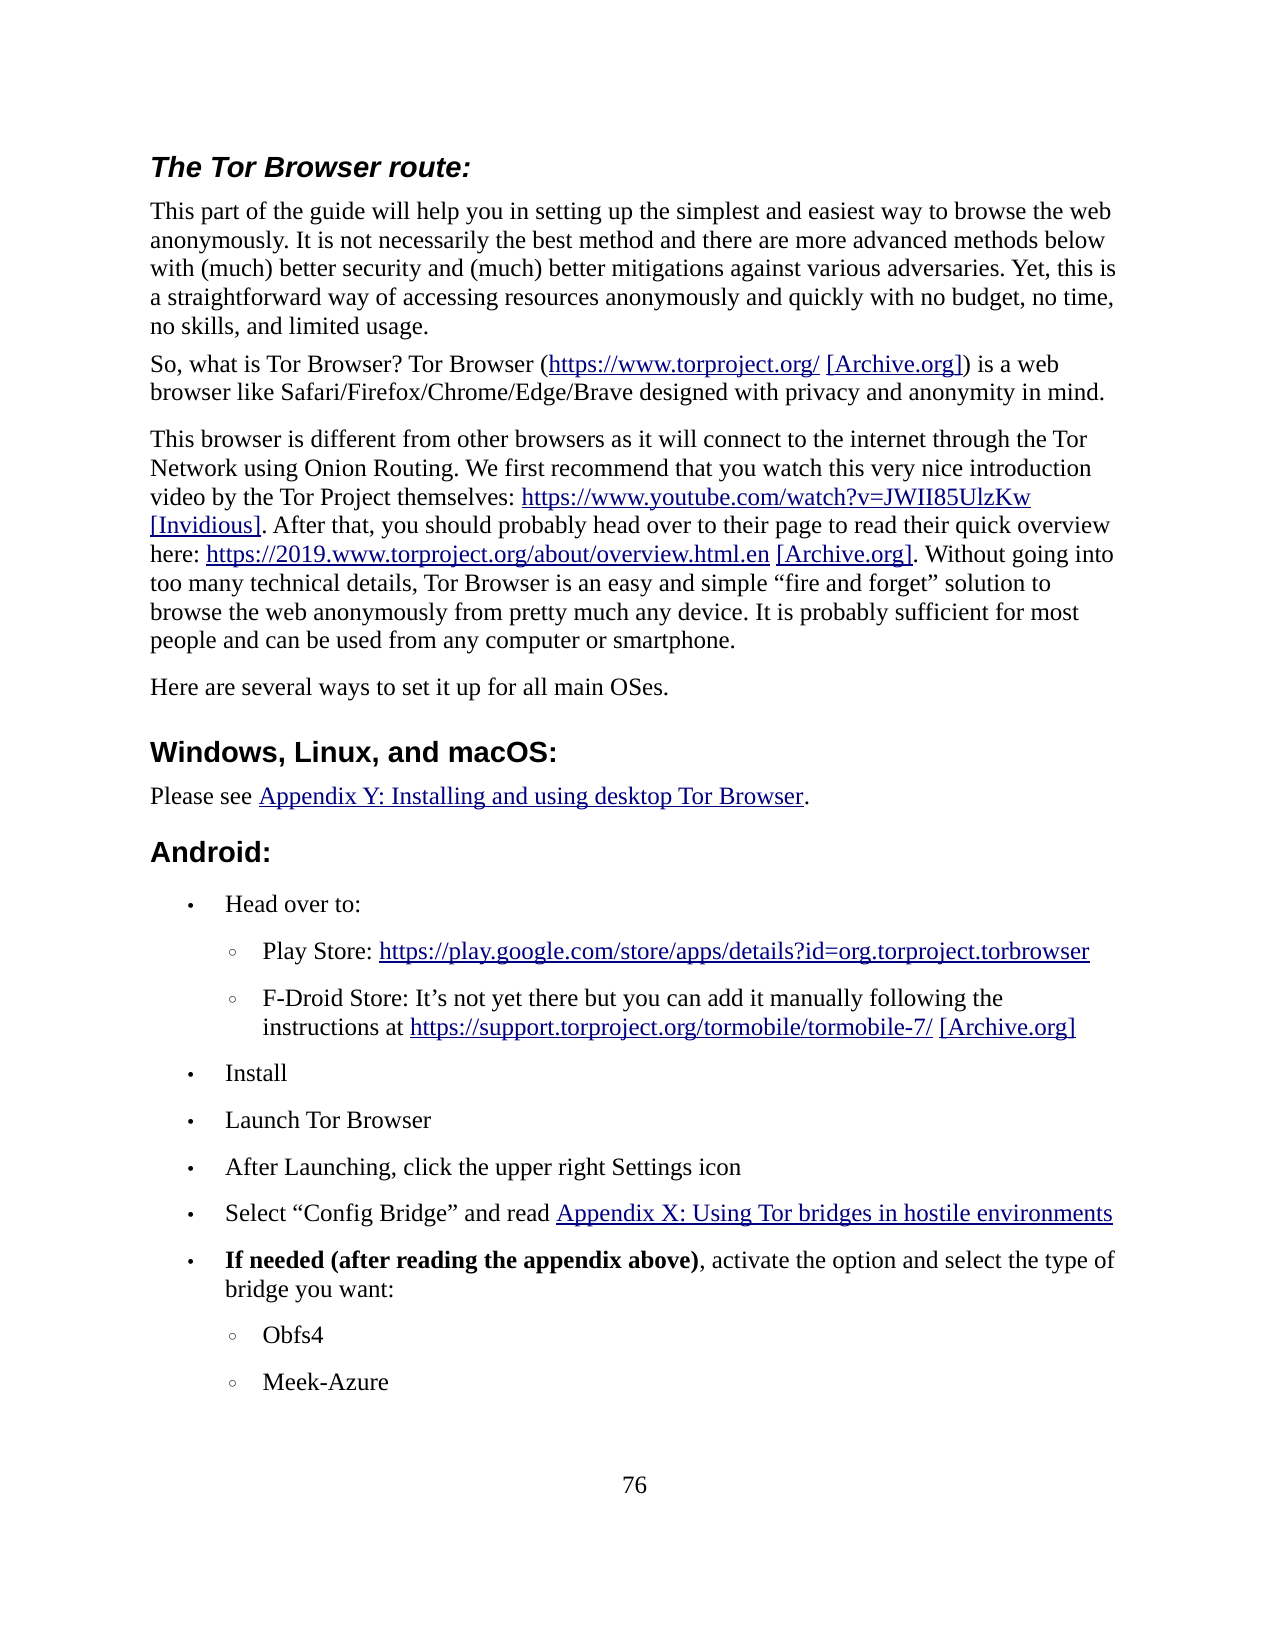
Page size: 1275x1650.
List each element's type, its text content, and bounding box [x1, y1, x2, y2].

list Launch Tor Browser [187, 1105, 1125, 1134]
list After Launching, click the upper right Settings icon [187, 1152, 1125, 1180]
list Select “Config Bridge” and read Appendix X: Using Tor bridges in hostile environments [187, 1198, 1125, 1227]
subtitle Android: [150, 834, 1125, 868]
list Install [187, 1058, 1125, 1087]
text Please see Appendix Y: Installing and using desktop Tor Browser. [150, 781, 1125, 809]
list F-Droid Store: It’s not yet there but you can add it manually following the instructions at https://support.torproject.org/tormobile/tormobile-7/ [Archive.org] [225, 983, 1125, 1040]
list Head over to: [187, 889, 1125, 918]
subtitle The Tor Browser route: [150, 150, 1125, 183]
subtitle Windows, Linux, and macOS: [150, 735, 1125, 768]
text Here are several ways to set it up for all main OSes. [150, 672, 1125, 701]
list Obfs4 [225, 1320, 1125, 1349]
list Meek-Azure [225, 1367, 1125, 1396]
text So, what is Tor Browser? Tor Browser (https://www.torproject.org/ [Archive.org]) is a web browser like Safari/Firefox/Chrome/Edge/Brave designed with privacy and anonymity in mind. [150, 349, 1125, 406]
text This browser is different from other browsers as it will connect to the internet through the Tor Network using Onion Routing. We first recommend that you watch this very nice introduction video by the Tor Project themselves: https://www.youtube.com/watch?v=JWII85UlzKw [Invidious]. After that, you should probably head over to their page to read their quick overview here: https://2019.www.torproject.org/about/overview.html.en [Archive.org]. Without going into too many technical details, Tor Browser is an easy and simple “fire and forget” solution to browse the web anonymously from pretty much any device. It is probably sufficient for most people and can be used from any computer or smartphone. [150, 424, 1125, 654]
list If needed (after reading the appendix above), activate the option and select the type of bridge you want: [187, 1245, 1125, 1302]
text This part of the guide will help you in setting up the simplest and easiest way to browse the web anonymously. It is not necessarily the best method and there are more advanced methods below with (much) better security and (much) better mitigations against various adversaries. Yet, this is a straightforward way of accessing resources anonymously and quickly with no budget, no time, no skills, and limited usage. [150, 196, 1125, 340]
list Play Store: https://play.google.com/store/apps/details?id=org.torproject.torbrowser [225, 936, 1125, 965]
